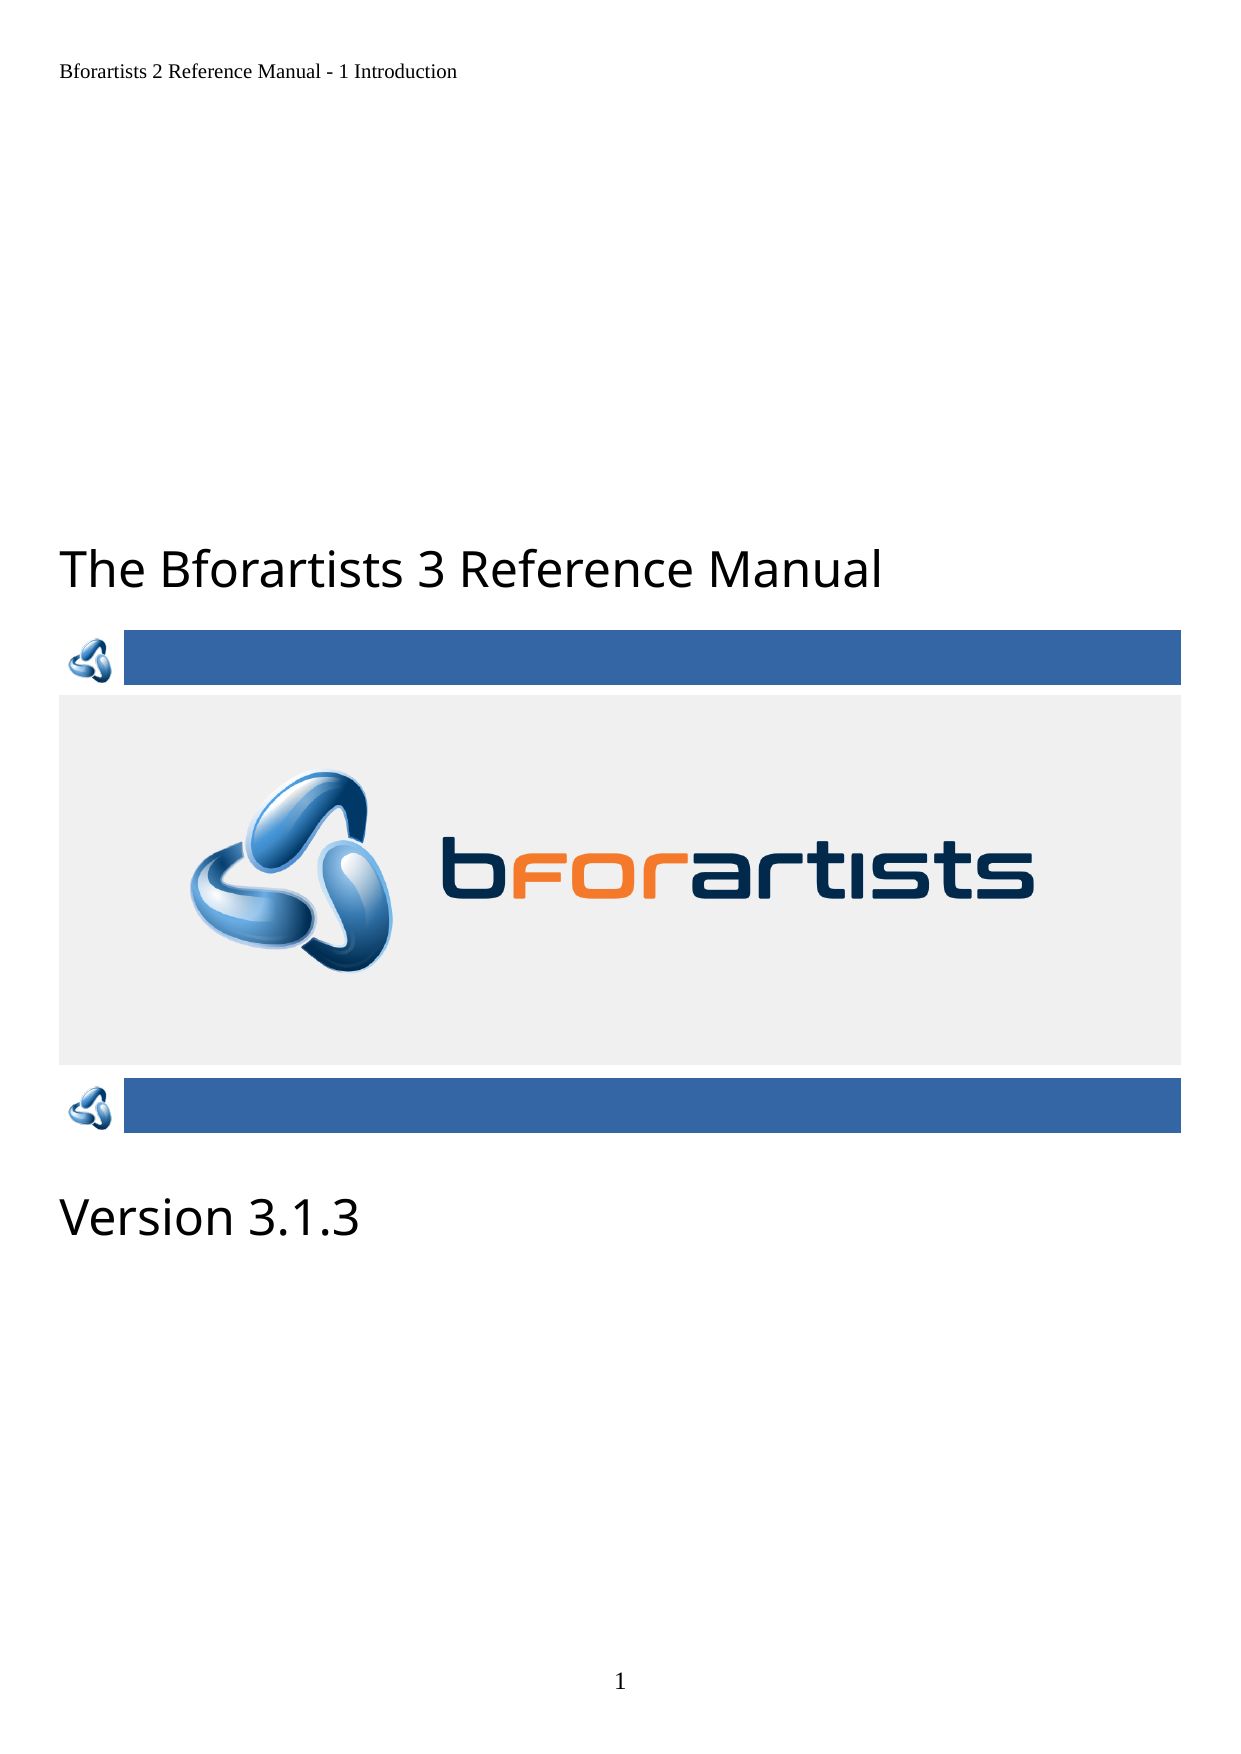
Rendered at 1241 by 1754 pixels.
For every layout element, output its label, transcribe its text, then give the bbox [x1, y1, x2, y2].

text The Bforartists 3 Reference Manual [59, 534, 1181, 602]
table_header [124, 1078, 1181, 1133]
table_header [59, 630, 124, 685]
picture [65, 636, 114, 686]
picture [59, 695, 1182, 1065]
text Version 3.1.3 [59, 1182, 1181, 1250]
table_header [124, 630, 1181, 685]
picture [65, 1083, 114, 1133]
table_header [59, 1078, 124, 1133]
